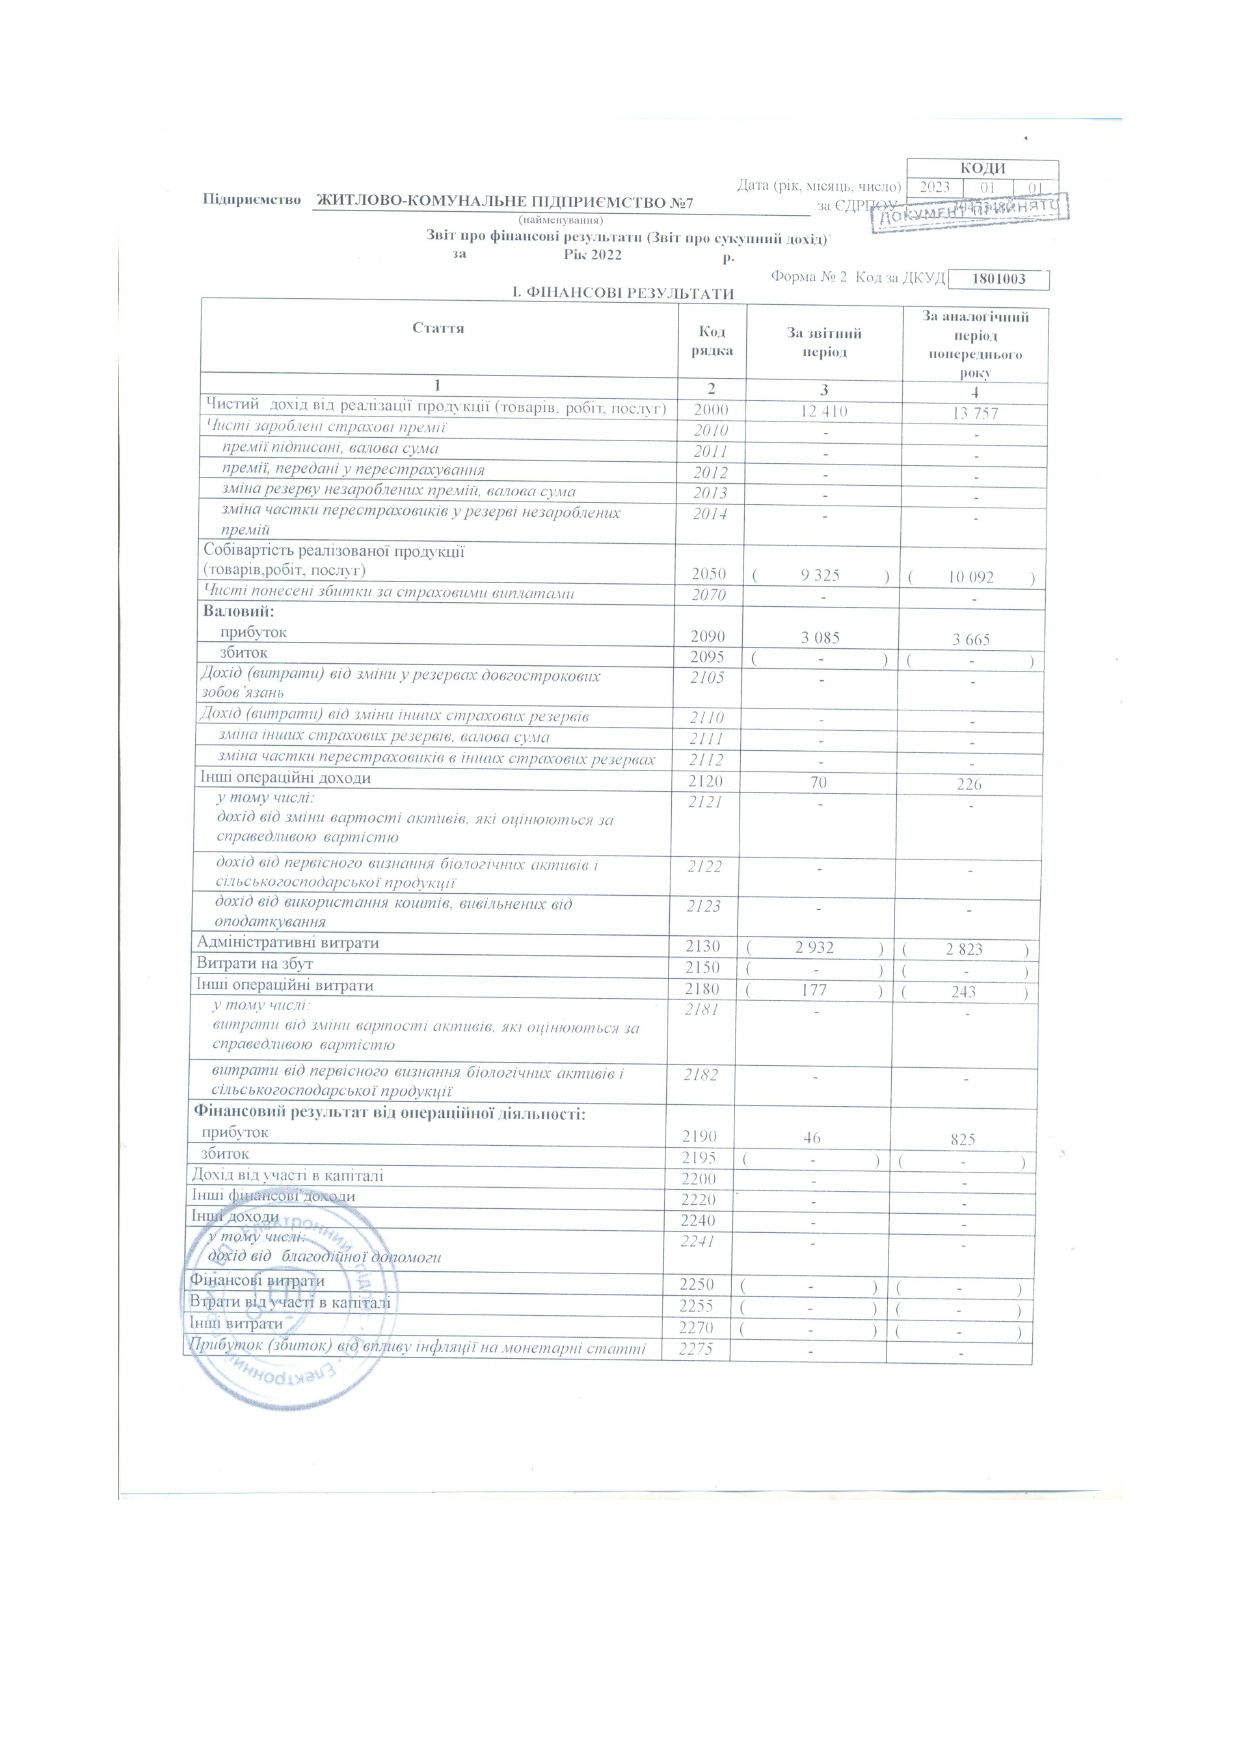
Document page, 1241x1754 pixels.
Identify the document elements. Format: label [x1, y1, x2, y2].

picture [118, 118, 1123, 1500]
